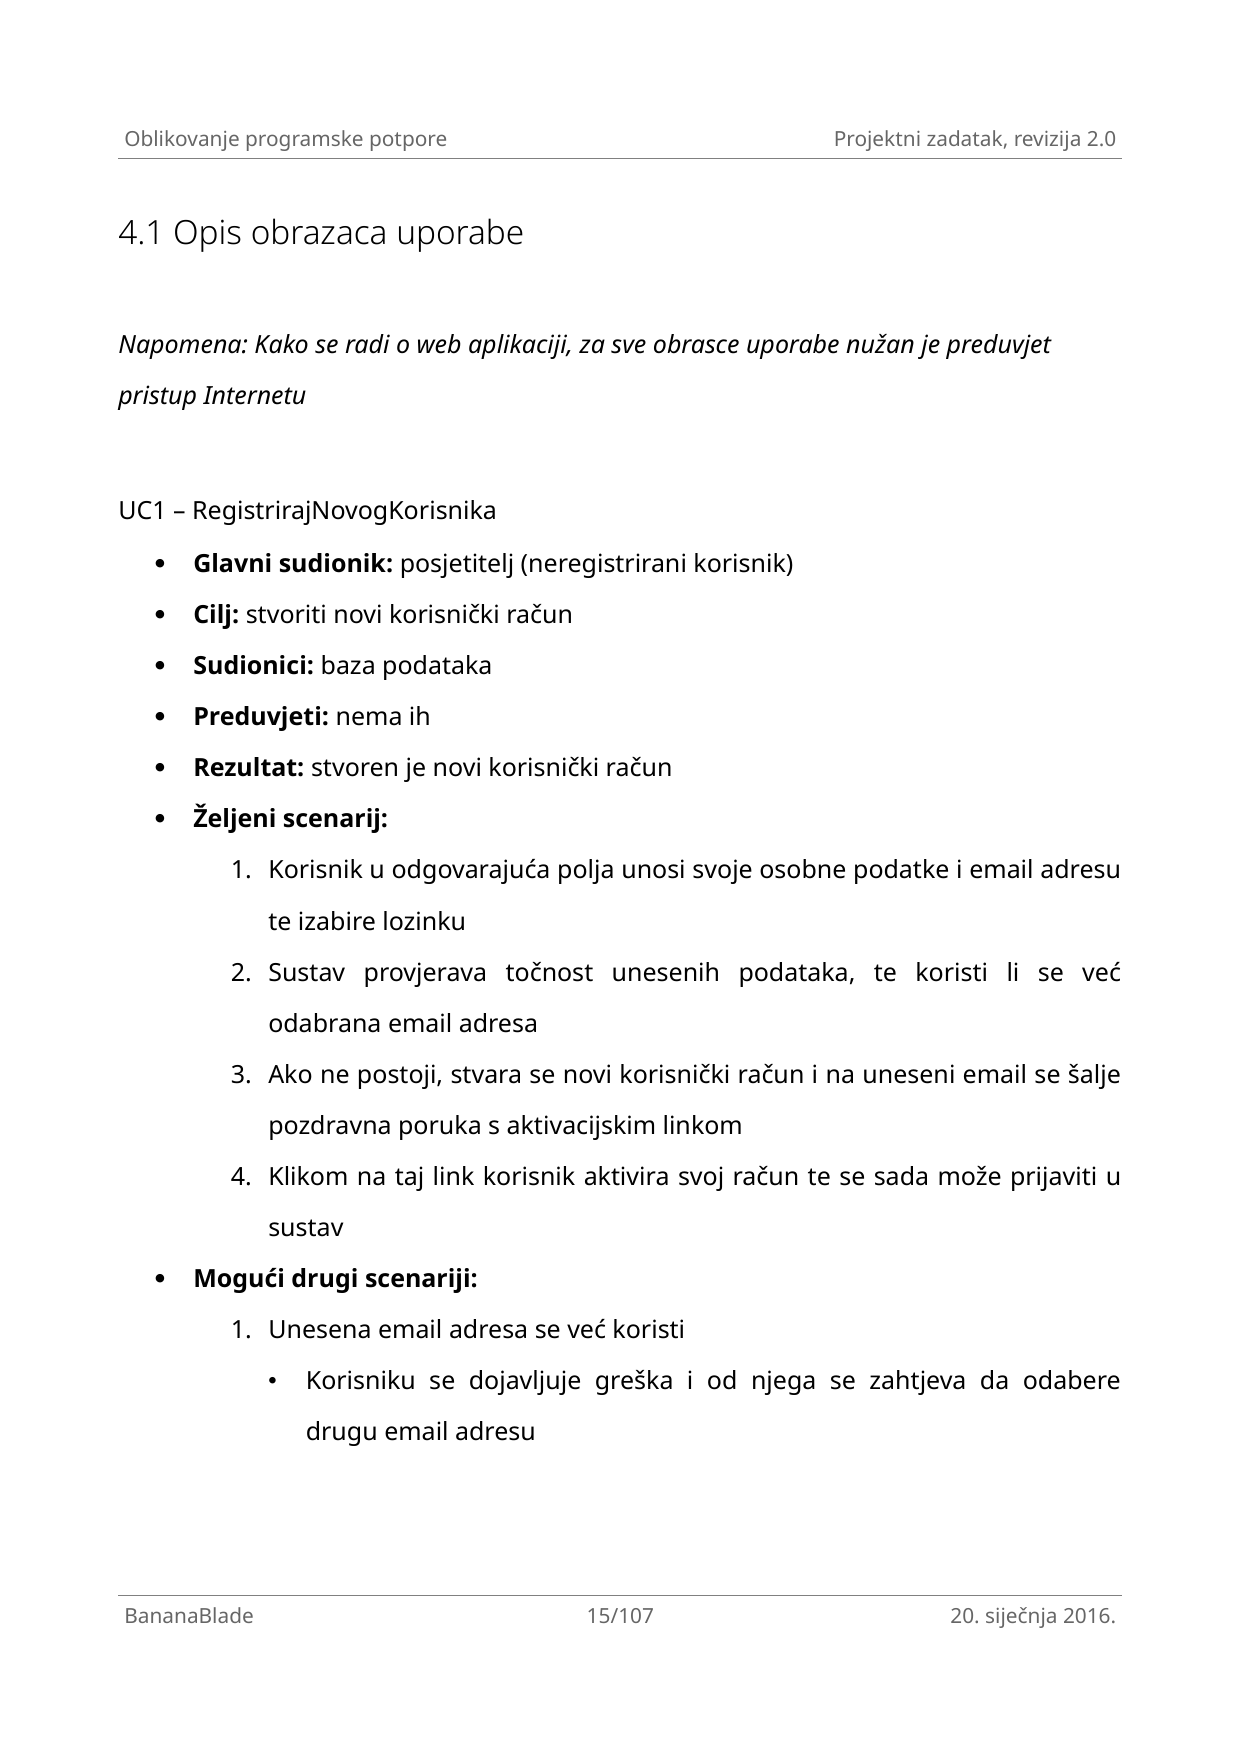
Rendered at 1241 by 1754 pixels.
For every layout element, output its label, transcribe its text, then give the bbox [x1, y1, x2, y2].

list Rezultat: stvoren je novi korisnički račun [156, 750, 1122, 784]
list Preduvjeti: nema ih [156, 699, 1122, 733]
list Sustav provjerava točnost unesenih podataka, te koristi li se već odabrana email adresa [231, 954, 1122, 1039]
list Korisnik u odgovarajuća polja unosi svoje osobne podatke i email adresu te izabire lozinku [231, 852, 1122, 937]
list Korisniku se dojavljuje greška i od njega se zahtjeva da odabere drugu email adresu [268, 1362, 1122, 1448]
list Ako ne postoji, stvara se novi korisnički račun i na uneseni email se šalje pozdravna poruka s aktivacijskim linkom [231, 1056, 1122, 1141]
text Napomena: Kako se radi o web aplikaciji, za sve obrasce uporabe nužan je preduvjet pristup Internetu [118, 327, 1122, 463]
list Mogući drugi scenariji: [156, 1260, 1122, 1294]
list Unesena email adresa se već koristi [231, 1311, 1122, 1346]
list Željeni scenarij: [156, 801, 1122, 835]
subtitle UC1 – RegistrirajNovogKorisnika [118, 492, 1122, 527]
list Cilj: stvoriti novi korisnički račun [156, 597, 1122, 631]
list Sudionici: baza podataka [156, 648, 1122, 682]
list Glavni sudionik: posjetitelj (neregistrirani korisnik) [156, 546, 1122, 580]
list Klikom na taj link korisnik aktivira svoj račun te se sada može prijaviti u sustav [231, 1158, 1122, 1243]
subtitle 4.1 Opis obrazaca uporabe [118, 209, 1122, 254]
